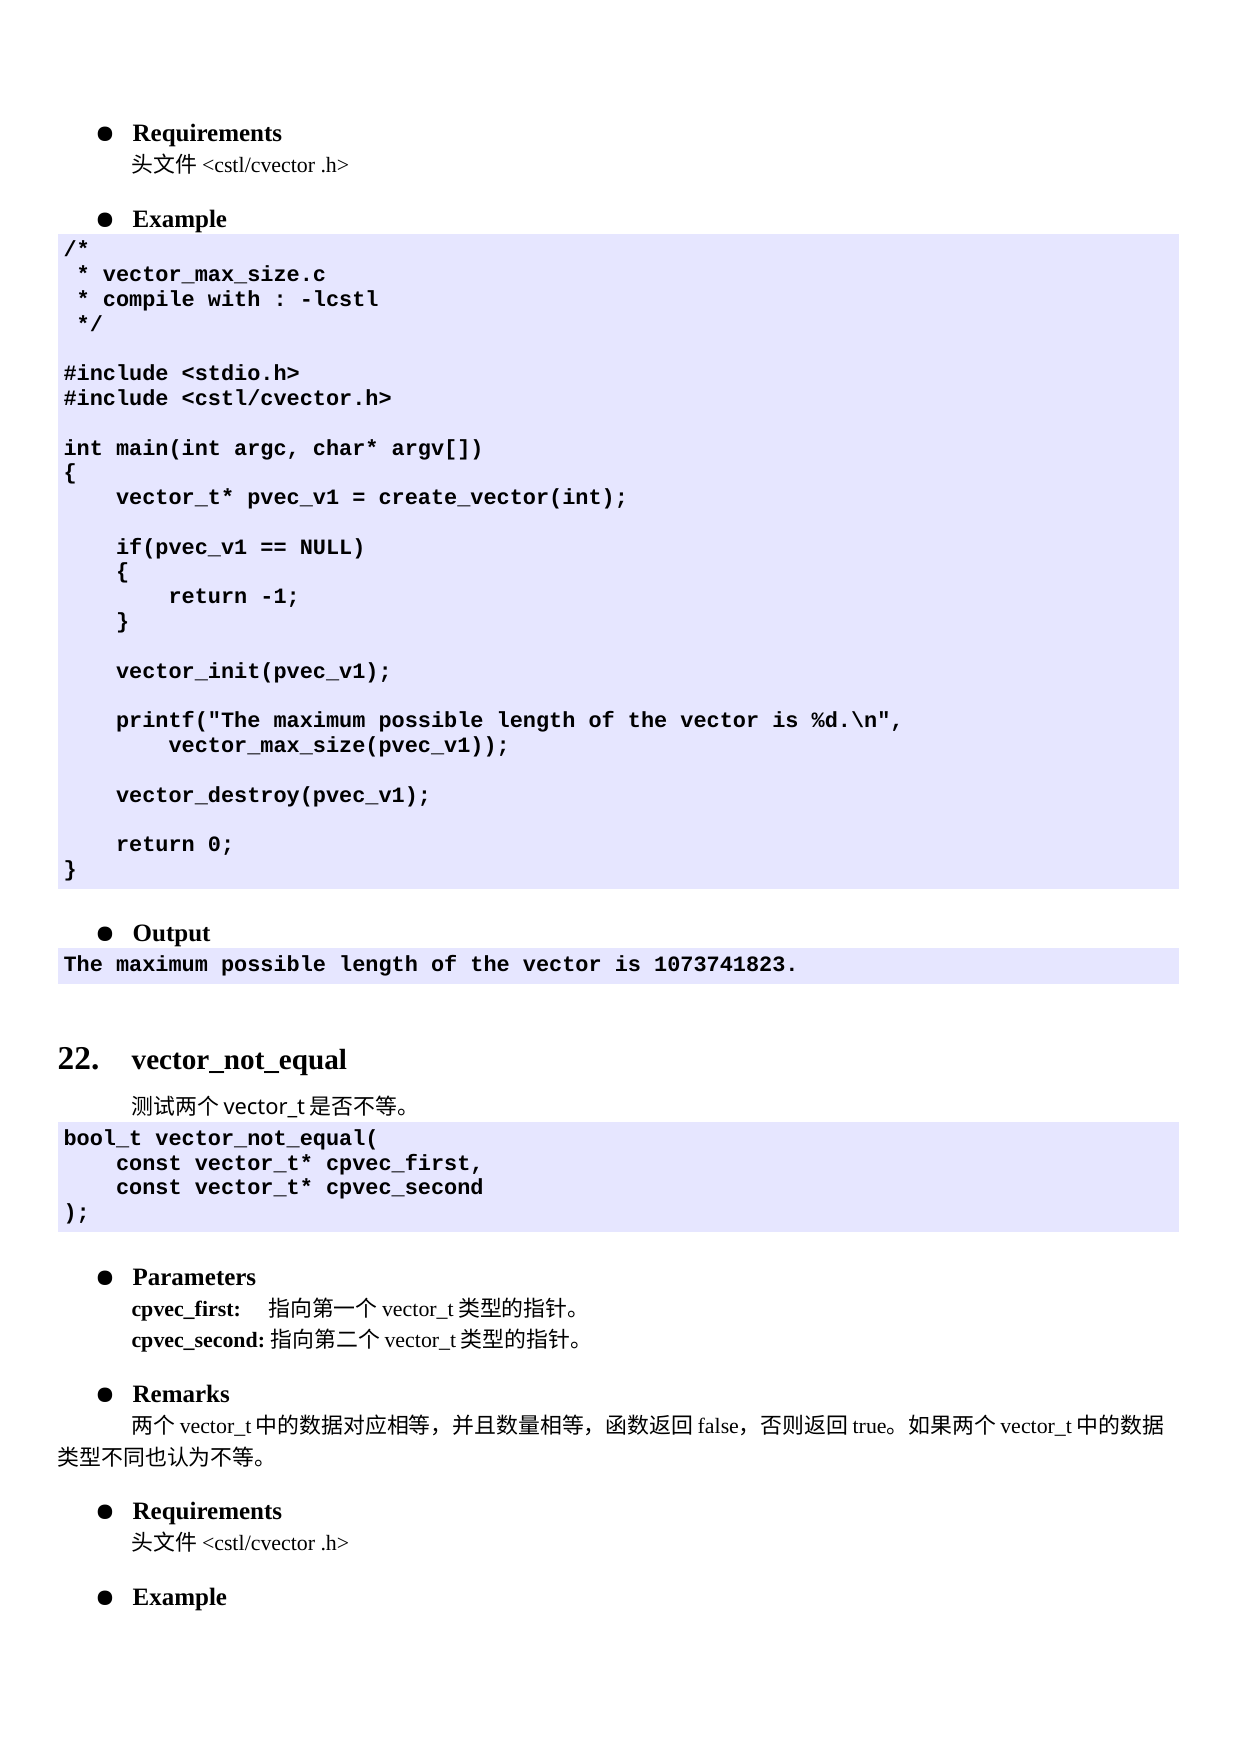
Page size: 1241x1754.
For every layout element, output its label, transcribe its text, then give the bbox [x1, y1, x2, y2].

text 头文件 <cstl/cvector .h> [57, 147, 1179, 178]
list Remarks [95, 1379, 1179, 1408]
table_header The maximum possible length of the vector is 1073741823. [58, 948, 1179, 984]
text cpvec_first: 指向第一个vector_t类型的指针。 [57, 1291, 1179, 1322]
subtitle vector_not_equal [57, 1038, 1179, 1077]
table_header bool_t vector_not_equal( const vector_t* cpvec_first, const vector_t* cpvec_second ); [58, 1122, 1179, 1232]
list Requirements [95, 1496, 1179, 1525]
text cpvec_second: 指向第二个vector_t类型的指针。 [57, 1322, 1179, 1354]
table_header /* * vector_max_size.c * compile with : -lcstl */ #include <stdio.h> #include <cstl/cvector.h> int main(int argc, char* argv[]) { vector_t* pvec_v1 = create_vector(int); if(pvec_v1 == NULL) { return -1; } vector_init(pvec_v1); printf("The maximum possible length of the vector is %d.\n", vector_max_size(pvec_v1)); vector_destroy(pvec_v1); return 0; } [58, 234, 1179, 889]
list Example [95, 204, 1179, 232]
text 头文件 <cstl/cvector .h> [57, 1525, 1179, 1557]
text 两个vector_t中的数据对应相等，并且数量相等，函数返回false，否则返回true。如果两个vector_t中的数据类型不同也认为不等。 [57, 1408, 1179, 1471]
list Output [95, 918, 1179, 947]
list Example [95, 1582, 1179, 1611]
list Requirements [95, 118, 1179, 147]
list Parameters [95, 1262, 1179, 1291]
text 测试两个vector_t是否不等。 [57, 1089, 1179, 1121]
